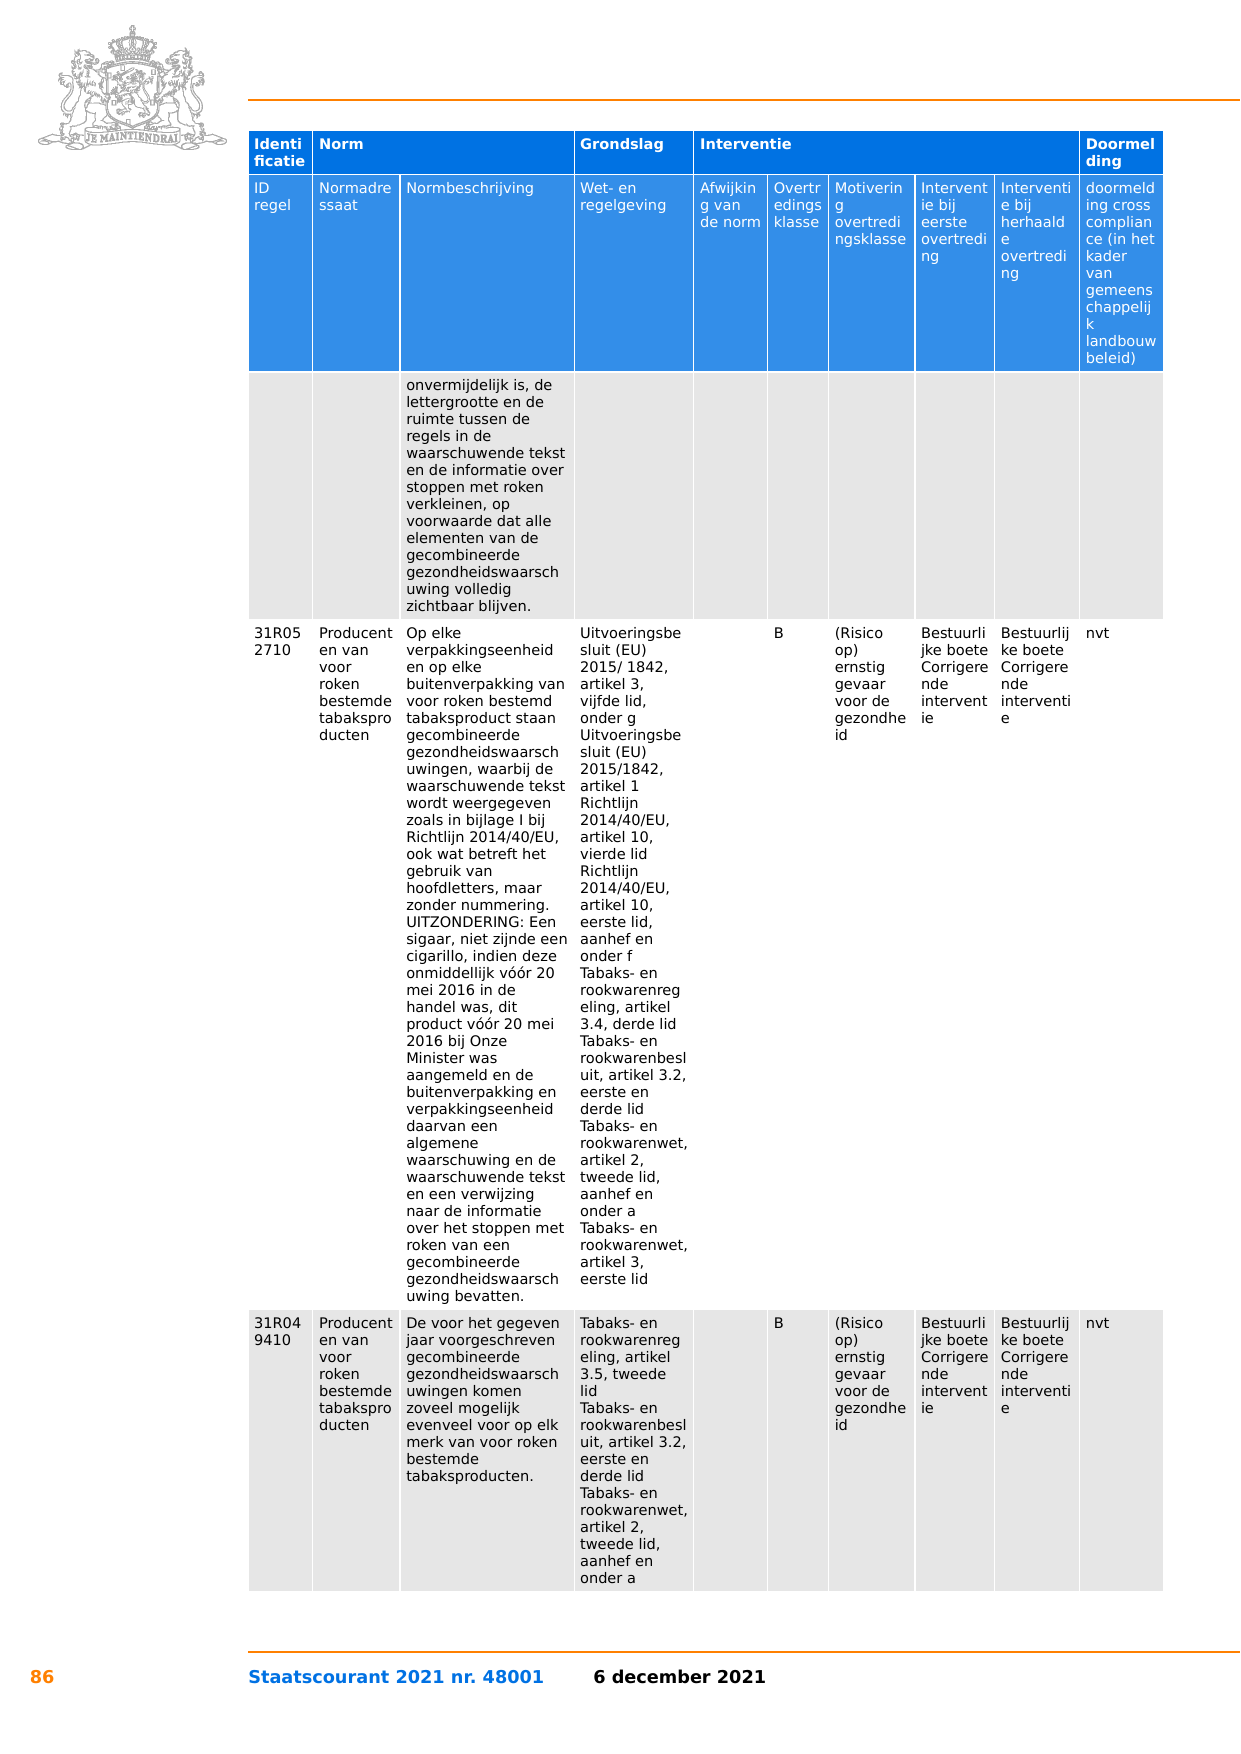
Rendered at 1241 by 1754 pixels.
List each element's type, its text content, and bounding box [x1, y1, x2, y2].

picture [38, 25, 227, 150]
table_cell De voor het gegeven jaar voorgeschreven gecombineerde gezondheidswaarschuwingen komen zoveel mogelijk evenveel voor op elk merk van voor roken bestemde tabaksproducten. [401, 1310, 574, 1591]
table_header Interventie [694, 131, 1079, 174]
table_cell Interventie bij herhaalde overtreding [995, 175, 1079, 371]
table_cell Producenten van voor roken bestemde tabaksproducten [313, 1310, 399, 1591]
table_cell [249, 373, 312, 619]
table_cell ID regel [249, 175, 312, 371]
table_cell Interventie bij eerste overtreding [916, 175, 994, 371]
table_cell Bestuurlijke boete Corrigerende interventie [916, 621, 994, 1309]
table_header Norm [313, 131, 574, 174]
table_cell [694, 373, 767, 619]
table_header Doormelding [1080, 131, 1163, 174]
table_cell Op elke verpakkingseenheid en op elke buitenverpakking van voor roken bestemd tabaksproduct staan gecombineerde gezondheidswaarschuwingen, waarbij de waarschuwende tekst wordt weergegeven zoals in bijlage I bij Richtlijn 2014/40/EU, ook wat betreft het gebruik van hoofdletters, maar zonder nummering. UITZONDERING: Een sigaar, niet zijnde een cigarillo, indien deze onmiddellijk vóór 20 mei 2016 in de handel was, dit product vóór 20 mei 2016 bij Onze Minister was aangemeld en de buitenverpakking en verpakkingseenheid daarvan een algemene waarschuwing en de waarschuwende tekst en een verwijzing naar de informatie over het stoppen met roken van een gecombineerde gezondheidswaarschuwing bevatten. [401, 621, 574, 1309]
table_cell [995, 373, 1079, 619]
table_cell B [768, 621, 828, 1309]
table_cell (Risico op) ernstig gevaar voor de gezondheid [829, 1310, 914, 1591]
table_cell Overtredingsklasse [768, 175, 828, 371]
table_cell B [768, 1310, 828, 1591]
table_header Grondslag [575, 131, 693, 174]
table_header Identificatie [249, 131, 312, 174]
table_cell Bestuurlijke boete Corrigerende interventie [916, 1310, 994, 1591]
table_cell Afwijking van de norm [694, 175, 767, 371]
table_cell [1080, 373, 1163, 619]
table_cell (Risico op) ernstig gevaar voor de gezondheid [829, 621, 914, 1309]
table_cell Wet- en regelgeving [575, 175, 693, 371]
table_cell [313, 373, 399, 619]
table_cell 31R052710 [249, 621, 312, 1309]
table_cell Bestuurlijke boete Corrigerende interventie [995, 1310, 1079, 1591]
table_cell [829, 373, 914, 619]
table_cell Normadressaat [313, 175, 399, 371]
table_cell nvt [1080, 1310, 1163, 1591]
table_cell [916, 373, 994, 619]
table_cell Uitvoeringsbesluit (EU) 2015/ 1842, artikel 3, vijfde lid, onder g Uitvoeringsbesluit (EU) 2015/1842, artikel 1 Richtlijn 2014/40/EU, artikel 10, vierde lid Richtlijn 2014/40/EU, artikel 10, eerste lid, aanhef en onder f Tabaks- en rookwarenregeling, artikel 3.4, derde lid Tabaks- en rookwarenbesluit, artikel 3.2, eerste en derde lid Tabaks- en rookwarenwet, artikel 2, tweede lid, aanhef en onder a Tabaks- en rookwarenwet, artikel 3, eerste lid [575, 621, 693, 1309]
table_cell Producenten van voor roken bestemde tabaksproducten [313, 621, 399, 1309]
table_cell Bestuurlijke boete Corrigerende interventie [995, 621, 1079, 1309]
table_cell onvermijdelijk is, de lettergrootte en de ruimte tussen de regels in de waarschuwende tekst en de informatie over stoppen met roken verkleinen, op voorwaarde dat alle elementen van de gecombineerde gezondheidswaarschuwing volledig zichtbaar blijven. [401, 373, 574, 619]
table_cell nvt [1080, 621, 1163, 1309]
table_cell Normbeschrijving [401, 175, 574, 371]
table_cell Motivering overtredingsklasse [829, 175, 914, 371]
table_cell [694, 1310, 767, 1591]
table_cell 31R049410 [249, 1310, 312, 1591]
table_cell [575, 373, 693, 619]
table_cell [694, 621, 767, 1309]
table_cell doormelding cross compliance (in het kader van gemeenschappelijk landbouwbeleid) [1080, 175, 1163, 371]
table_cell [768, 373, 828, 619]
table_cell Tabaks- en rookwarenregeling, artikel 3.5, tweede lid Tabaks- en rookwarenbesluit, artikel 3.2, eerste en derde lid Tabaks- en rookwarenwet, artikel 2, tweede lid, aanhef en onder a [575, 1310, 693, 1591]
